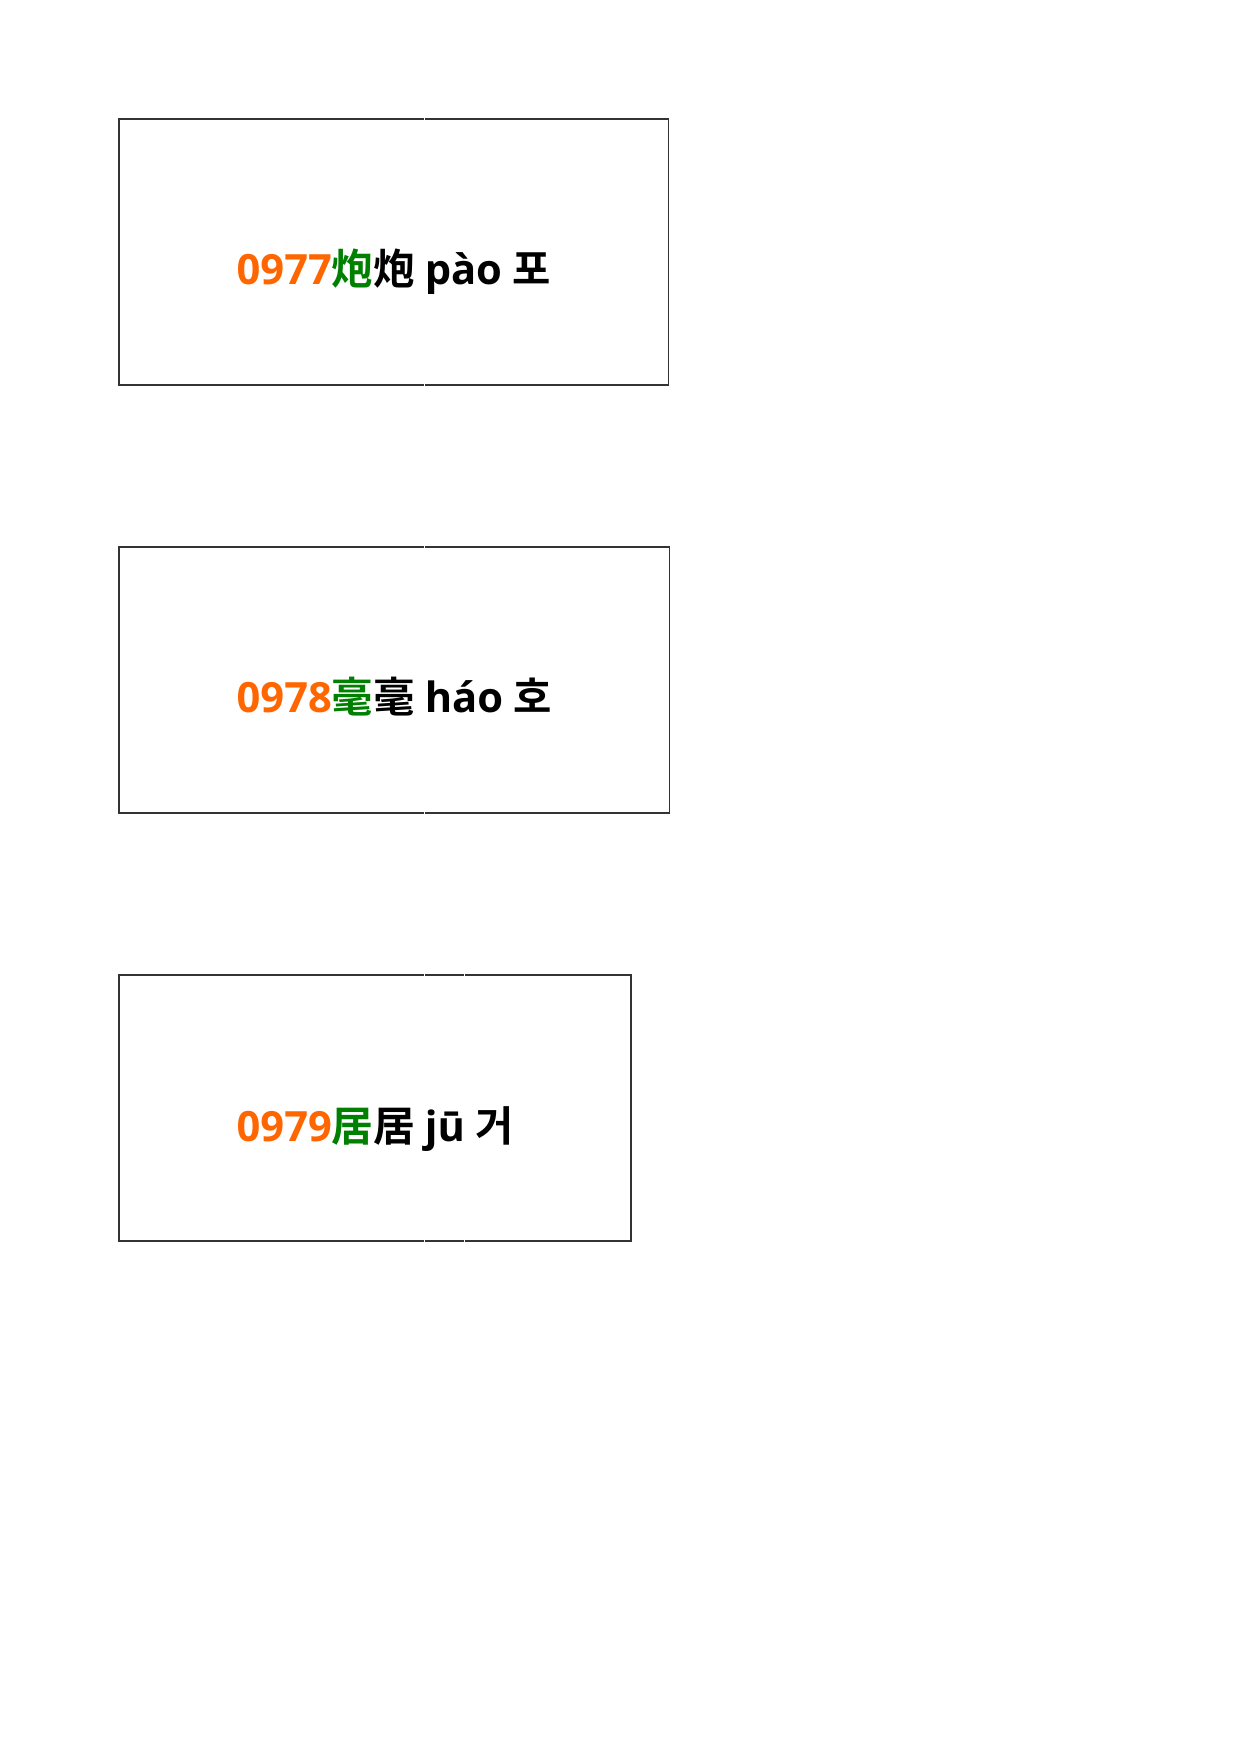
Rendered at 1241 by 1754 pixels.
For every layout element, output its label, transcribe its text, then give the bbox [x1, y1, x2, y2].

text [632, 974, 1122, 1242]
text [669, 118, 1122, 386]
text [670, 546, 1122, 814]
text 0977炮炮 pào 포 [120, 119, 668, 385]
text 0978毫毫 háo 호 [120, 547, 669, 813]
text 0979居居 jū 거 [120, 975, 630, 1241]
